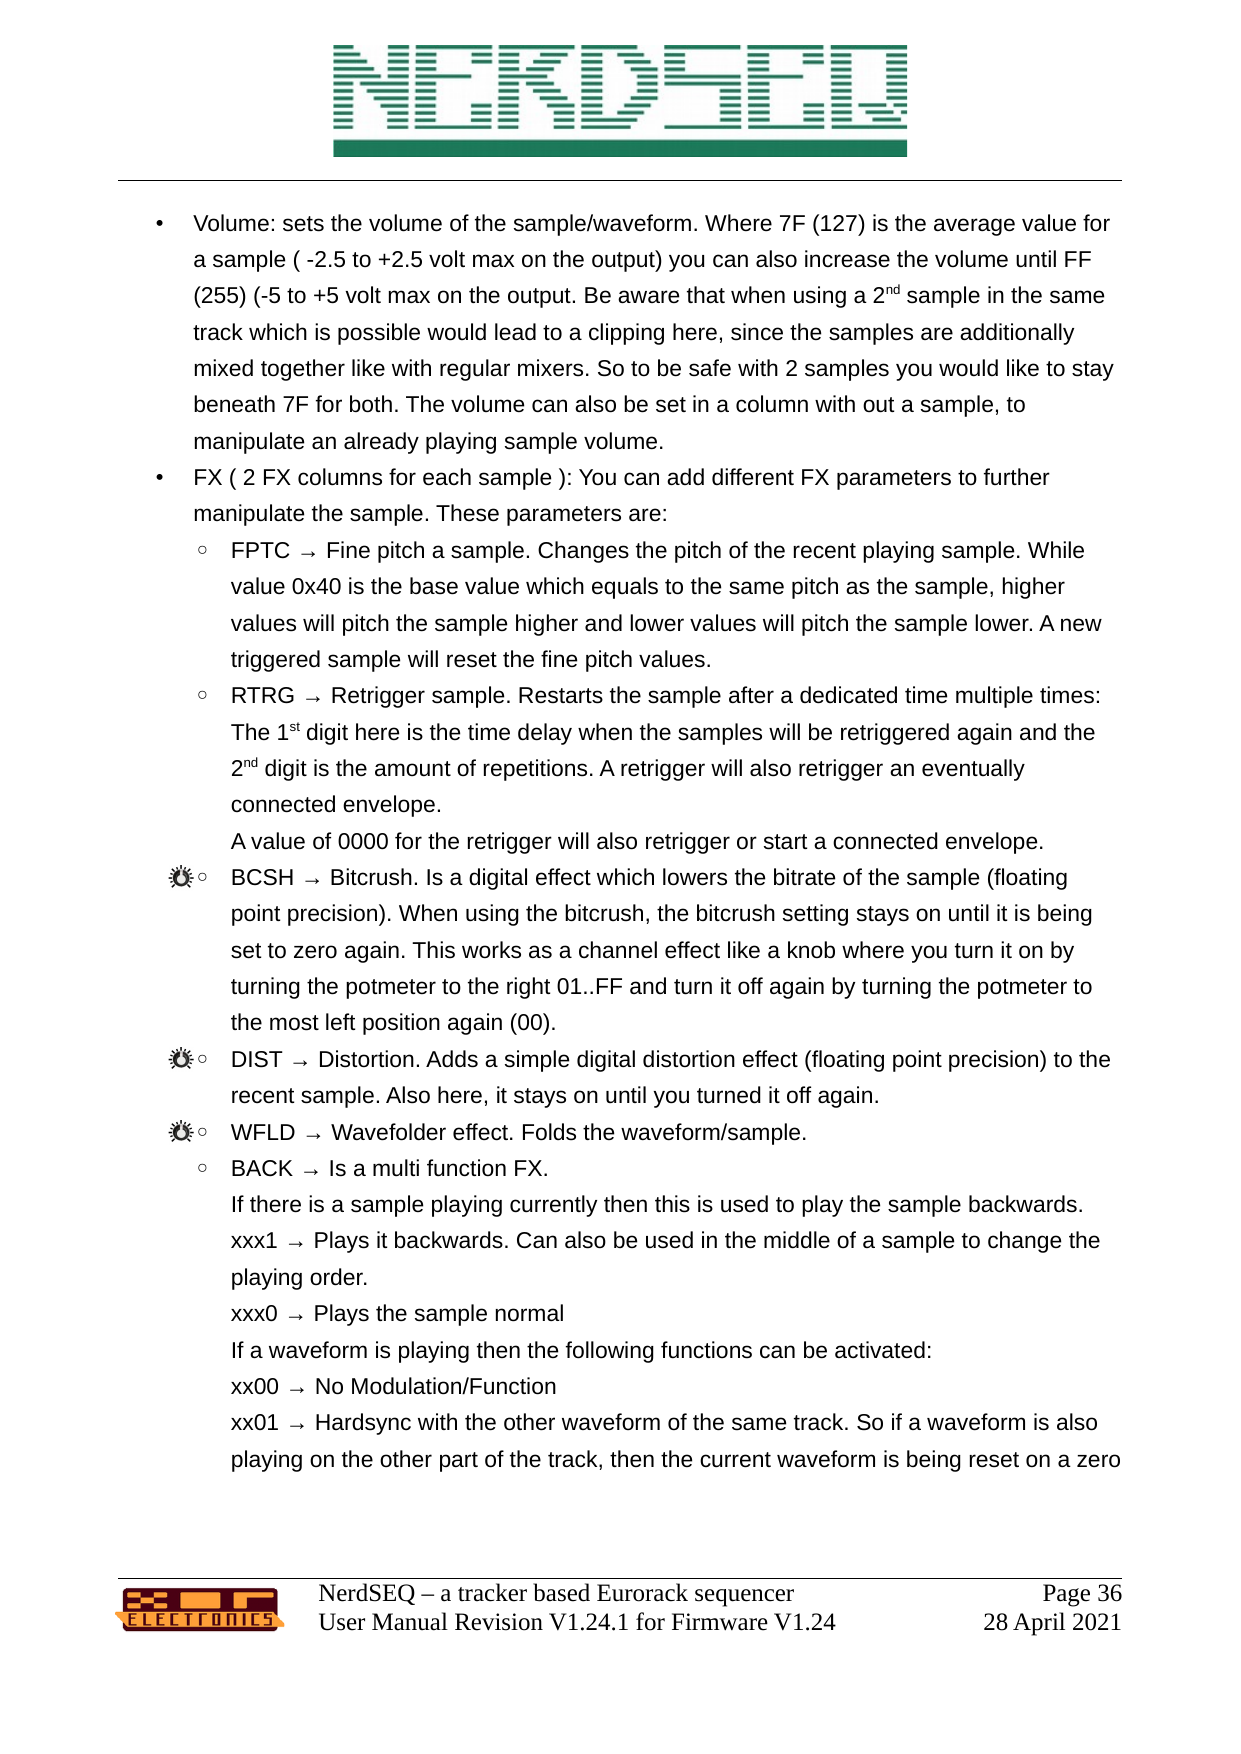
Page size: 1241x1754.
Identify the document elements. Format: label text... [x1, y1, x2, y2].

list FPTC → Fine pitch a sample. Changes the pitch of the recent playing sample. While value 0x40 is the base value which equals to the same pitch as the sample, higher values will pitch the sample higher and lower values will pitch the sample lower. A new triggered sample will reset the fine pitch values. [193, 537, 1122, 672]
list xx01 → Hardsync with the other waveform of the same track. So if a waveform is also playing on the other part of the track, then the current waveform is being reset on a zero [193, 1409, 1122, 1472]
list The 1st digit here is the time delay when the samples will be retriggered again and the 2nd digit is the amount of repetitions. A retrigger will also retrigger an eventually connected envelope. [193, 718, 1122, 818]
picture [168, 1047, 194, 1072]
list Volume: sets the volume of the sample/waveform. Where 7F (127) is the average value for a sample ( -2.5 to +2.5 volt max on the output) you can also increase the volume until FF (255) (-5 to +5 volt max on the output. Be aware that when using a 2nd sample in the same track which is possible would lead to a clipping here, since the samples are additionally mixed together like with regular mixers. So to be safe with 2 samples you would like to stay beneath 7F for both. The volume can also be set in a column with out a sample, to manipulate an already playing sample volume. [156, 209, 1122, 454]
list BCSH → Bitcrush. Is a digital effect which lowers the bitrate of the sample (floating point precision). When using the bitcrush, the bitcrush setting stays on until it is being set to zero again. This works as a channel effect like a knob where you turn it on by turning the potmeter to the right 01..FF and turn it off again by turning the potmeter to the most left position again (00). [193, 864, 1122, 1036]
list FX ( 2 FX columns for each sample ): You can add different FX parameters to further manipulate the sample. These parameters are: [156, 464, 1122, 527]
list If a waveform is playing then the following functions can be activated: [193, 1337, 1122, 1363]
list DIST → Distortion. Adds a simple digital distortion effect (floating point precision) to the recent sample. Also here, it stays on until you turned it off again. [193, 1046, 1122, 1108]
list A value of 0000 for the retrigger will also retrigger or start a connected envelope. [193, 828, 1122, 854]
picture [168, 1120, 194, 1145]
list BACK → Is a multi function FX. If there is a sample playing currently then this is used to play the sample backwards. [193, 1155, 1122, 1217]
picture [115, 1584, 285, 1634]
picture [333, 45, 908, 157]
list RTRG → Retrigger sample. Restarts the sample after a dedicated time multiple times: [193, 682, 1122, 708]
list WFLD → Wavefolder effect. Folds the waveform/sample. [193, 1118, 1122, 1145]
list xx00 → No Modulation/Function [193, 1373, 1122, 1399]
list xxx1 → Plays it backwards. Can also be used in the middle of a sample to change the playing order. [193, 1227, 1122, 1290]
picture [168, 865, 194, 891]
list xxx0 → Plays the sample normal [193, 1300, 1122, 1327]
